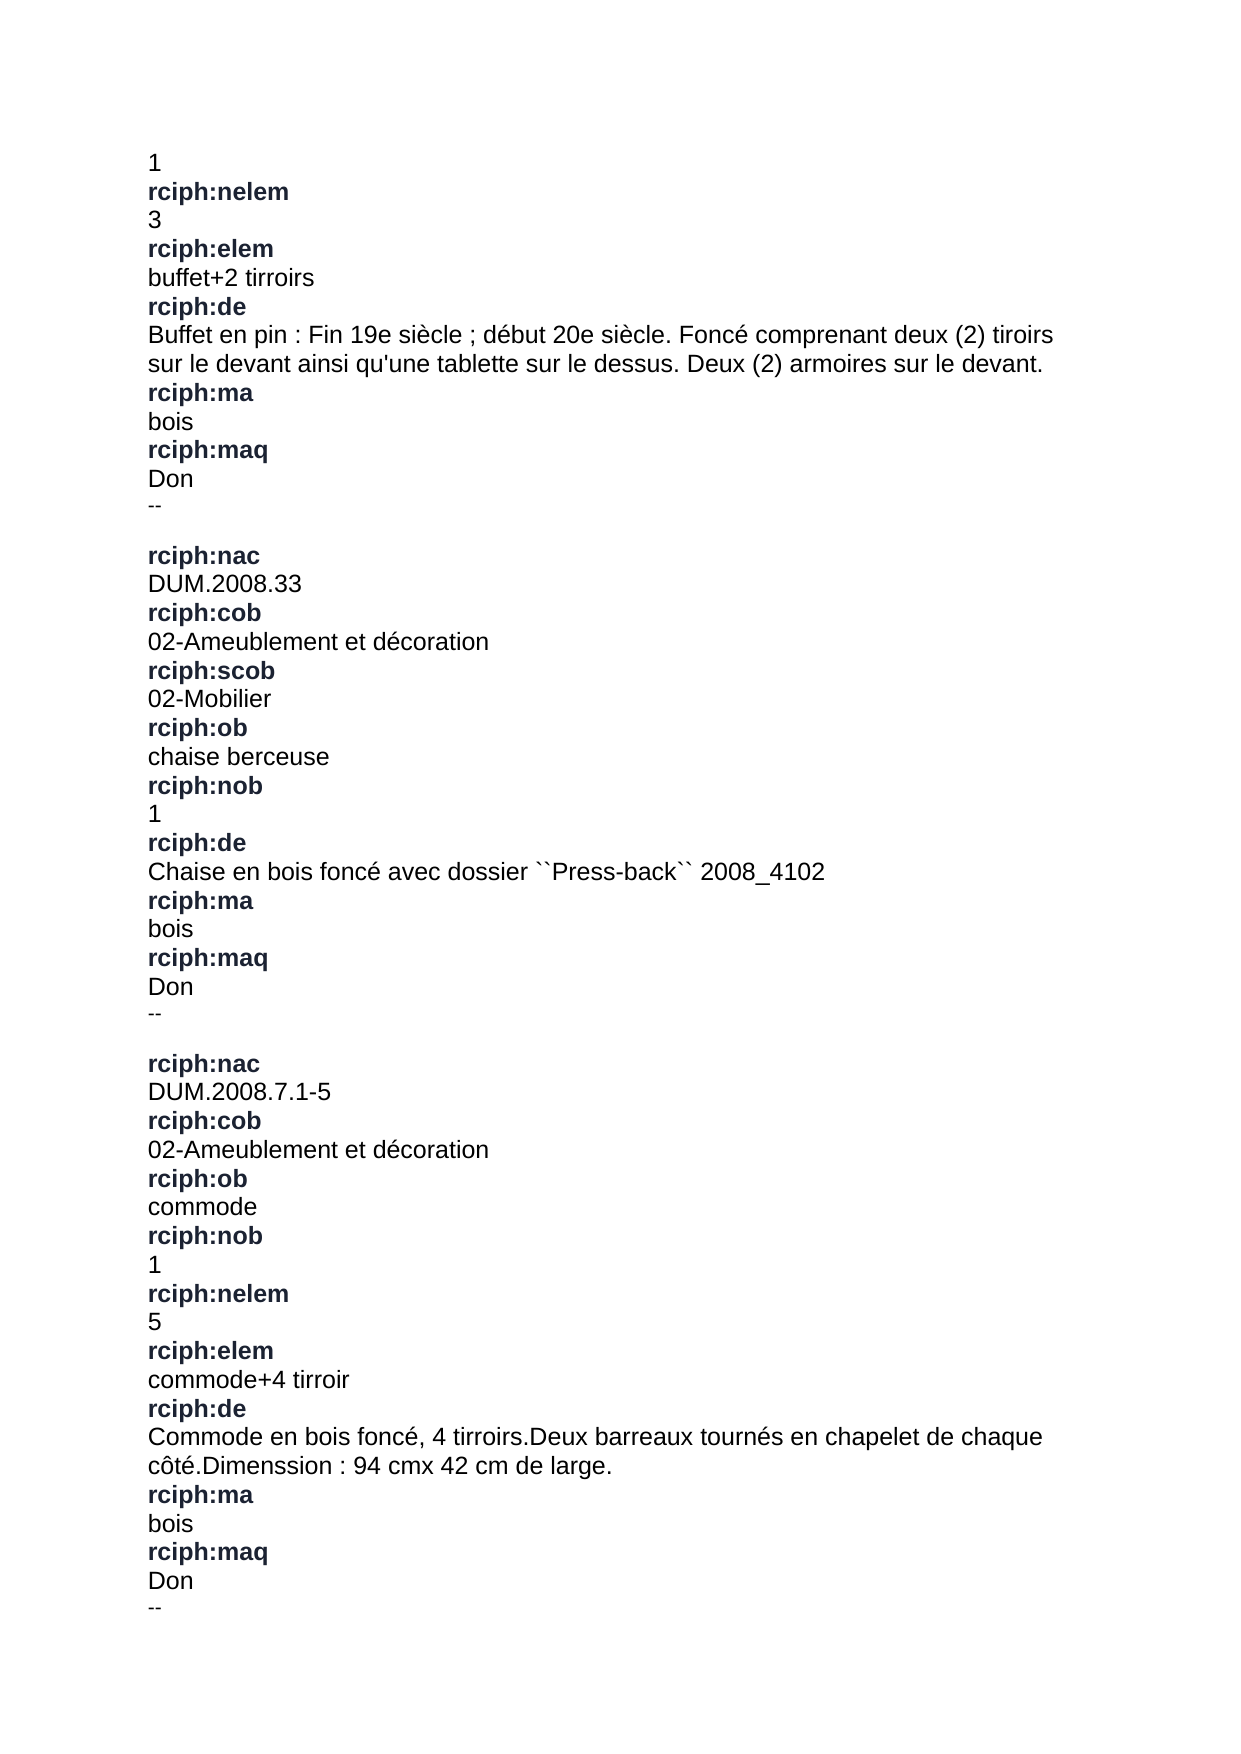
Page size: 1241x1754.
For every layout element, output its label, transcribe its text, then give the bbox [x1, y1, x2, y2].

text 02-Ameublement et décoration [148, 1135, 1092, 1163]
text 02-Mobilier [148, 684, 1092, 713]
text rciph:nelem [148, 1278, 1092, 1307]
text Don [148, 972, 1092, 1001]
text rciph:ma [148, 378, 1092, 406]
text 1 [148, 1250, 1092, 1278]
text rciph:nob [148, 1221, 1092, 1250]
text rciph:de [148, 291, 1092, 320]
text 1 [148, 148, 1092, 176]
text Buffet en pin : Fin 19e siècle ; début 20e siècle. Foncé comprenant deux (2) tiroirs sur le devant ainsi qu'une tablette sur le dessus. Deux (2) armoires sur le devant. [148, 320, 1092, 378]
text rciph:de [148, 1393, 1092, 1422]
text 3 [148, 205, 1092, 234]
text 5 [148, 1307, 1092, 1336]
text -- [148, 1595, 1092, 1619]
text buffet+2 tirroirs [148, 263, 1092, 291]
text rciph:nelem [148, 176, 1092, 205]
text rciph:scob [148, 656, 1092, 684]
text Commode en bois foncé, 4 tirroirs.Deux barreaux tournés en chapelet de chaque côté.Dimenssion : 94 cmx 42 cm de large. [148, 1422, 1092, 1480]
text 1 [148, 799, 1092, 828]
text Chaise en bois foncé avec dossier ``Press-back`` 2008_4102 [148, 857, 1092, 886]
text rciph:ma [148, 886, 1092, 914]
text commode [148, 1192, 1092, 1221]
text rciph:ma [148, 1480, 1092, 1508]
text bois [148, 406, 1092, 435]
text rciph:ob [148, 1163, 1092, 1192]
text Don [148, 464, 1092, 493]
text rciph:elem [148, 234, 1092, 263]
text rciph:elem [148, 1336, 1092, 1365]
text Don [148, 1566, 1092, 1595]
text DUM.2008.33 [148, 569, 1092, 598]
text chaise berceuse [148, 742, 1092, 771]
text -- [148, 1001, 1092, 1024]
text rciph:maq [148, 435, 1092, 464]
text rciph:maq [148, 1537, 1092, 1566]
text 02-Ameublement et décoration [148, 627, 1092, 656]
text commode+4 tirroir [148, 1365, 1092, 1393]
text bois [148, 914, 1092, 943]
text rciph:de [148, 828, 1092, 857]
text rciph:cob [148, 1106, 1092, 1135]
text rciph:maq [148, 943, 1092, 972]
text rciph:cob [148, 598, 1092, 627]
text rciph:nob [148, 771, 1092, 799]
text rciph:nac [148, 1048, 1092, 1077]
text bois [148, 1508, 1092, 1537]
text -- [148, 493, 1092, 517]
text rciph:ob [148, 713, 1092, 742]
text rciph:nac [148, 541, 1092, 569]
text DUM.2008.7.1-5 [148, 1077, 1092, 1106]
